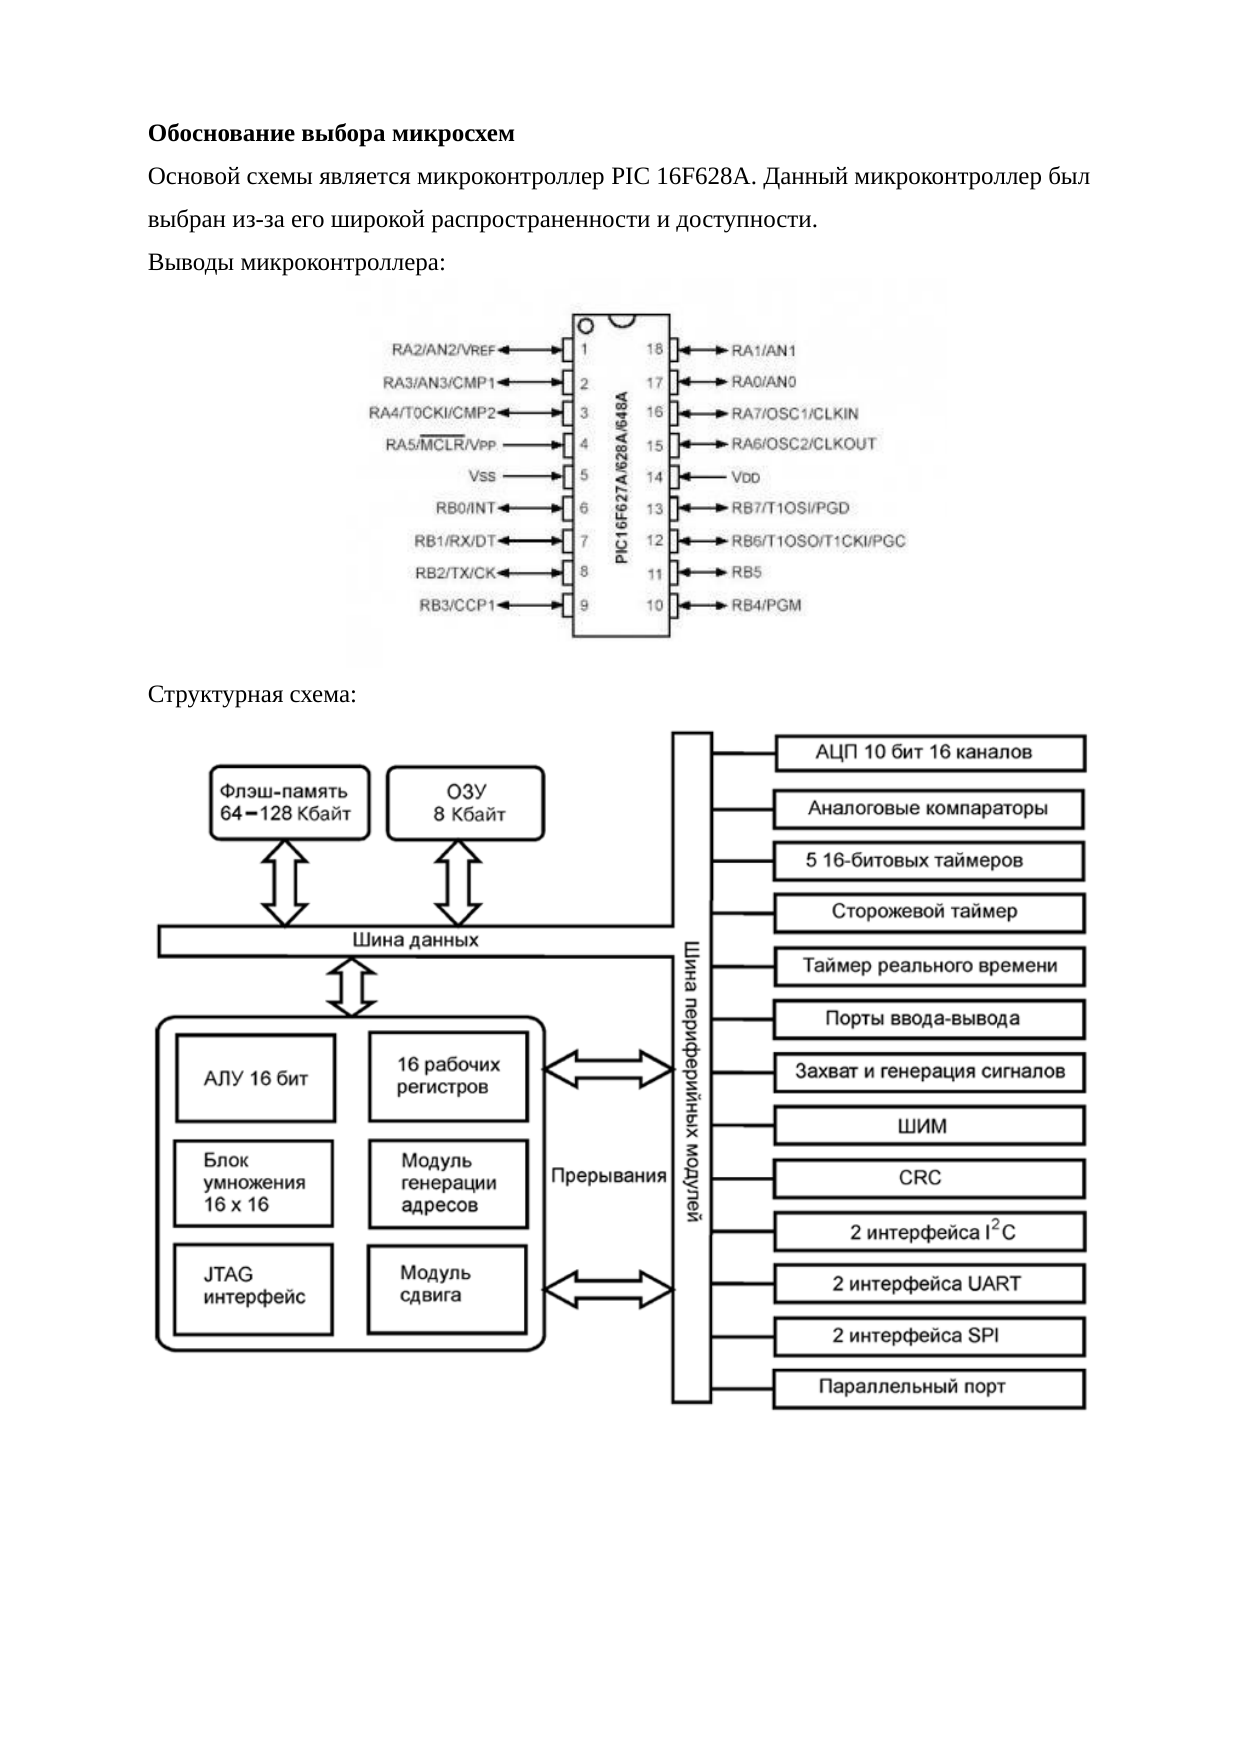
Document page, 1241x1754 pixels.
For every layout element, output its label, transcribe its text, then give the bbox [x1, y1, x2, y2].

picture [346, 278, 948, 668]
text Выводы микроконтроллера: [148, 247, 1092, 276]
text Обоснование выбора микросхем [148, 118, 1092, 147]
text Основой схемы является микроконтроллер PIC 16F628A. Данный микроконтроллер был выбран из-за его широкой распространенности и доступности. [148, 161, 1092, 233]
picture [147, 721, 1093, 1415]
text Структурная схема: [148, 679, 1092, 707]
